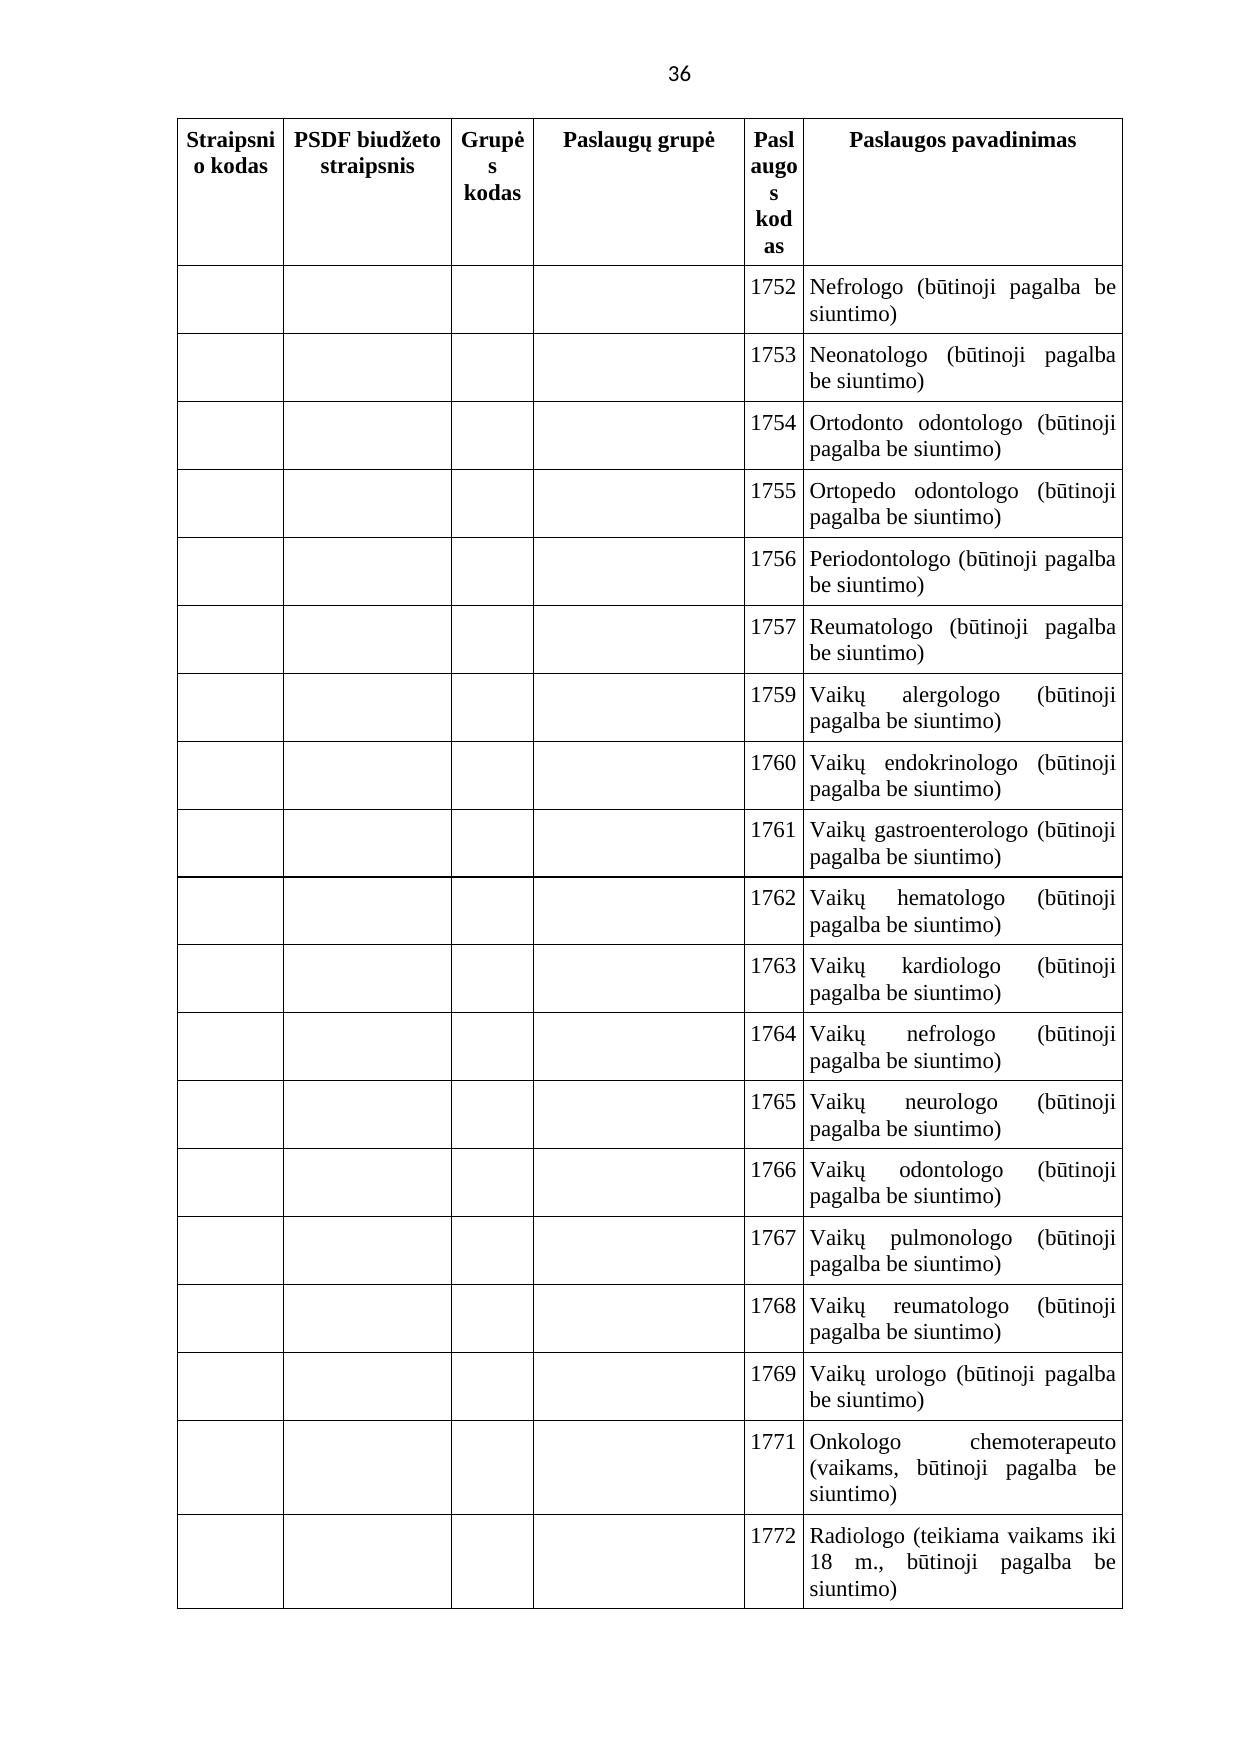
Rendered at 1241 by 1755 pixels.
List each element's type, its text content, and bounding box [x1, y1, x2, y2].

table_cell [178, 878, 283, 944]
table_cell Vaikų pulmonologo (būtinoji pagalba be siuntimo) [804, 1217, 1122, 1284]
table_cell [452, 470, 533, 537]
table_header Paslaugų grupė [534, 119, 744, 265]
table_cell [284, 1421, 451, 1514]
table_cell [534, 1421, 744, 1514]
table_cell 1762 [745, 878, 803, 944]
table_cell [452, 1285, 533, 1352]
table_cell [178, 606, 283, 673]
table_header Grupės kodas [452, 119, 533, 265]
table_cell [284, 1149, 451, 1216]
table_cell 1754 [745, 402, 803, 469]
table_cell [452, 402, 533, 469]
table_cell Ortodonto odontologo (būtinoji pagalba be siuntimo) [804, 402, 1122, 469]
table_cell [284, 470, 451, 537]
table_cell [284, 945, 451, 1012]
table_cell [178, 1081, 283, 1148]
table_cell Onkologo chemoterapeuto (vaikams, būtinoji pagalba be siuntimo) [804, 1421, 1122, 1514]
table_cell Nefrologo (būtinoji pagalba be siuntimo) [804, 266, 1122, 333]
table_header Straipsnio kodas [178, 119, 283, 265]
table_cell [178, 538, 283, 605]
table_cell Ortopedo odontologo (būtinoji pagalba be siuntimo) [804, 470, 1122, 537]
table_cell [452, 266, 533, 333]
table_cell 1761 [745, 810, 803, 876]
table_cell [534, 1217, 744, 1284]
table_cell [452, 1217, 533, 1284]
table_cell [178, 470, 283, 537]
table_cell [452, 878, 533, 944]
table_cell 1764 [745, 1013, 803, 1080]
table_cell [534, 402, 744, 469]
table_cell [284, 742, 451, 808]
table_cell [534, 945, 744, 1012]
table_cell [452, 1515, 533, 1608]
table_cell Vaikų odontologo (būtinoji pagalba be siuntimo) [804, 1149, 1122, 1216]
table_cell Neonatologo (būtinoji pagalba be siuntimo) [804, 334, 1122, 401]
table_cell [178, 674, 283, 741]
table_cell 1772 [745, 1515, 803, 1608]
table_cell [284, 402, 451, 469]
table_cell [284, 606, 451, 673]
table_header Paslaugos kodas [745, 119, 803, 265]
table_cell 1752 [745, 266, 803, 333]
table_cell [178, 810, 283, 876]
table_cell [178, 1353, 283, 1420]
table_cell [452, 945, 533, 1012]
table_cell [284, 1217, 451, 1284]
table_cell 1756 [745, 538, 803, 605]
table_cell [452, 1149, 533, 1216]
table_cell [534, 674, 744, 741]
table_cell [178, 945, 283, 1012]
table_cell [284, 1081, 451, 1148]
table_cell [534, 1149, 744, 1216]
table_cell [452, 606, 533, 673]
table_cell [178, 1013, 283, 1080]
table_header PSDF biudžeto straipsnis [284, 119, 451, 265]
table_cell 1769 [745, 1353, 803, 1420]
table_cell [534, 538, 744, 605]
table_cell Radiologo (teikiama vaikams iki 18 m., būtinoji pagalba be siuntimo) [804, 1515, 1122, 1608]
table_cell [284, 1285, 451, 1352]
table_cell [452, 1013, 533, 1080]
table_cell [178, 334, 283, 401]
table_cell 1759 [745, 674, 803, 741]
table_cell [178, 742, 283, 808]
table_cell [178, 1149, 283, 1216]
table_cell [452, 742, 533, 808]
table_cell [534, 334, 744, 401]
table_cell Vaikų gastroenterologo (būtinoji pagalba be siuntimo) [804, 810, 1122, 876]
table_cell [178, 402, 283, 469]
table_cell [534, 878, 744, 944]
table_cell Vaikų reumatologo (būtinoji pagalba be siuntimo) [804, 1285, 1122, 1352]
table_cell [534, 266, 744, 333]
table_cell [452, 810, 533, 876]
table_cell 1767 [745, 1217, 803, 1284]
table_cell [284, 538, 451, 605]
table_cell 1765 [745, 1081, 803, 1148]
table_cell [284, 878, 451, 944]
table_cell Periodontologo (būtinoji pagalba be siuntimo) [804, 538, 1122, 605]
table_cell Vaikų nefrologo (būtinoji pagalba be siuntimo) [804, 1013, 1122, 1080]
table_cell 1760 [745, 742, 803, 808]
table_cell [284, 266, 451, 333]
table_cell [178, 266, 283, 333]
table_cell [284, 1353, 451, 1420]
table_header Paslaugos pavadinimas [804, 119, 1122, 265]
table_cell Reumatologo (būtinoji pagalba be siuntimo) [804, 606, 1122, 673]
table_cell [284, 810, 451, 876]
table_cell [534, 1285, 744, 1352]
table_cell [452, 674, 533, 741]
table_cell 1766 [745, 1149, 803, 1216]
table_cell [452, 334, 533, 401]
table_cell [534, 1081, 744, 1148]
table_cell [178, 1285, 283, 1352]
table_cell [534, 1515, 744, 1608]
table_cell [452, 1421, 533, 1514]
table_cell 1757 [745, 606, 803, 673]
table_cell [284, 334, 451, 401]
table_cell 1753 [745, 334, 803, 401]
table_cell [178, 1515, 283, 1608]
table_cell 1768 [745, 1285, 803, 1352]
table_cell 1755 [745, 470, 803, 537]
table_cell [284, 674, 451, 741]
table_cell Vaikų endokrinologo (būtinoji pagalba be siuntimo) [804, 742, 1122, 808]
table_cell [178, 1217, 283, 1284]
table_cell [534, 606, 744, 673]
table_cell [452, 1081, 533, 1148]
table_cell [284, 1515, 451, 1608]
table_cell Vaikų alergologo (būtinoji pagalba be siuntimo) [804, 674, 1122, 741]
table_cell [534, 1013, 744, 1080]
table_cell Vaikų kardiologo (būtinoji pagalba be siuntimo) [804, 945, 1122, 1012]
table_cell [178, 1421, 283, 1514]
table_cell [534, 810, 744, 876]
table_cell [452, 1353, 533, 1420]
table_cell Vaikų urologo (būtinoji pagalba be siuntimo) [804, 1353, 1122, 1420]
table_cell Vaikų neurologo (būtinoji pagalba be siuntimo) [804, 1081, 1122, 1148]
table_cell [534, 742, 744, 808]
table_cell Vaikų hematologo (būtinoji pagalba be siuntimo) [804, 878, 1122, 944]
table_cell 1771 [745, 1421, 803, 1514]
table_cell 1763 [745, 945, 803, 1012]
table_cell [452, 538, 533, 605]
table_cell [534, 470, 744, 537]
table_cell [534, 1353, 744, 1420]
table_cell [284, 1013, 451, 1080]
